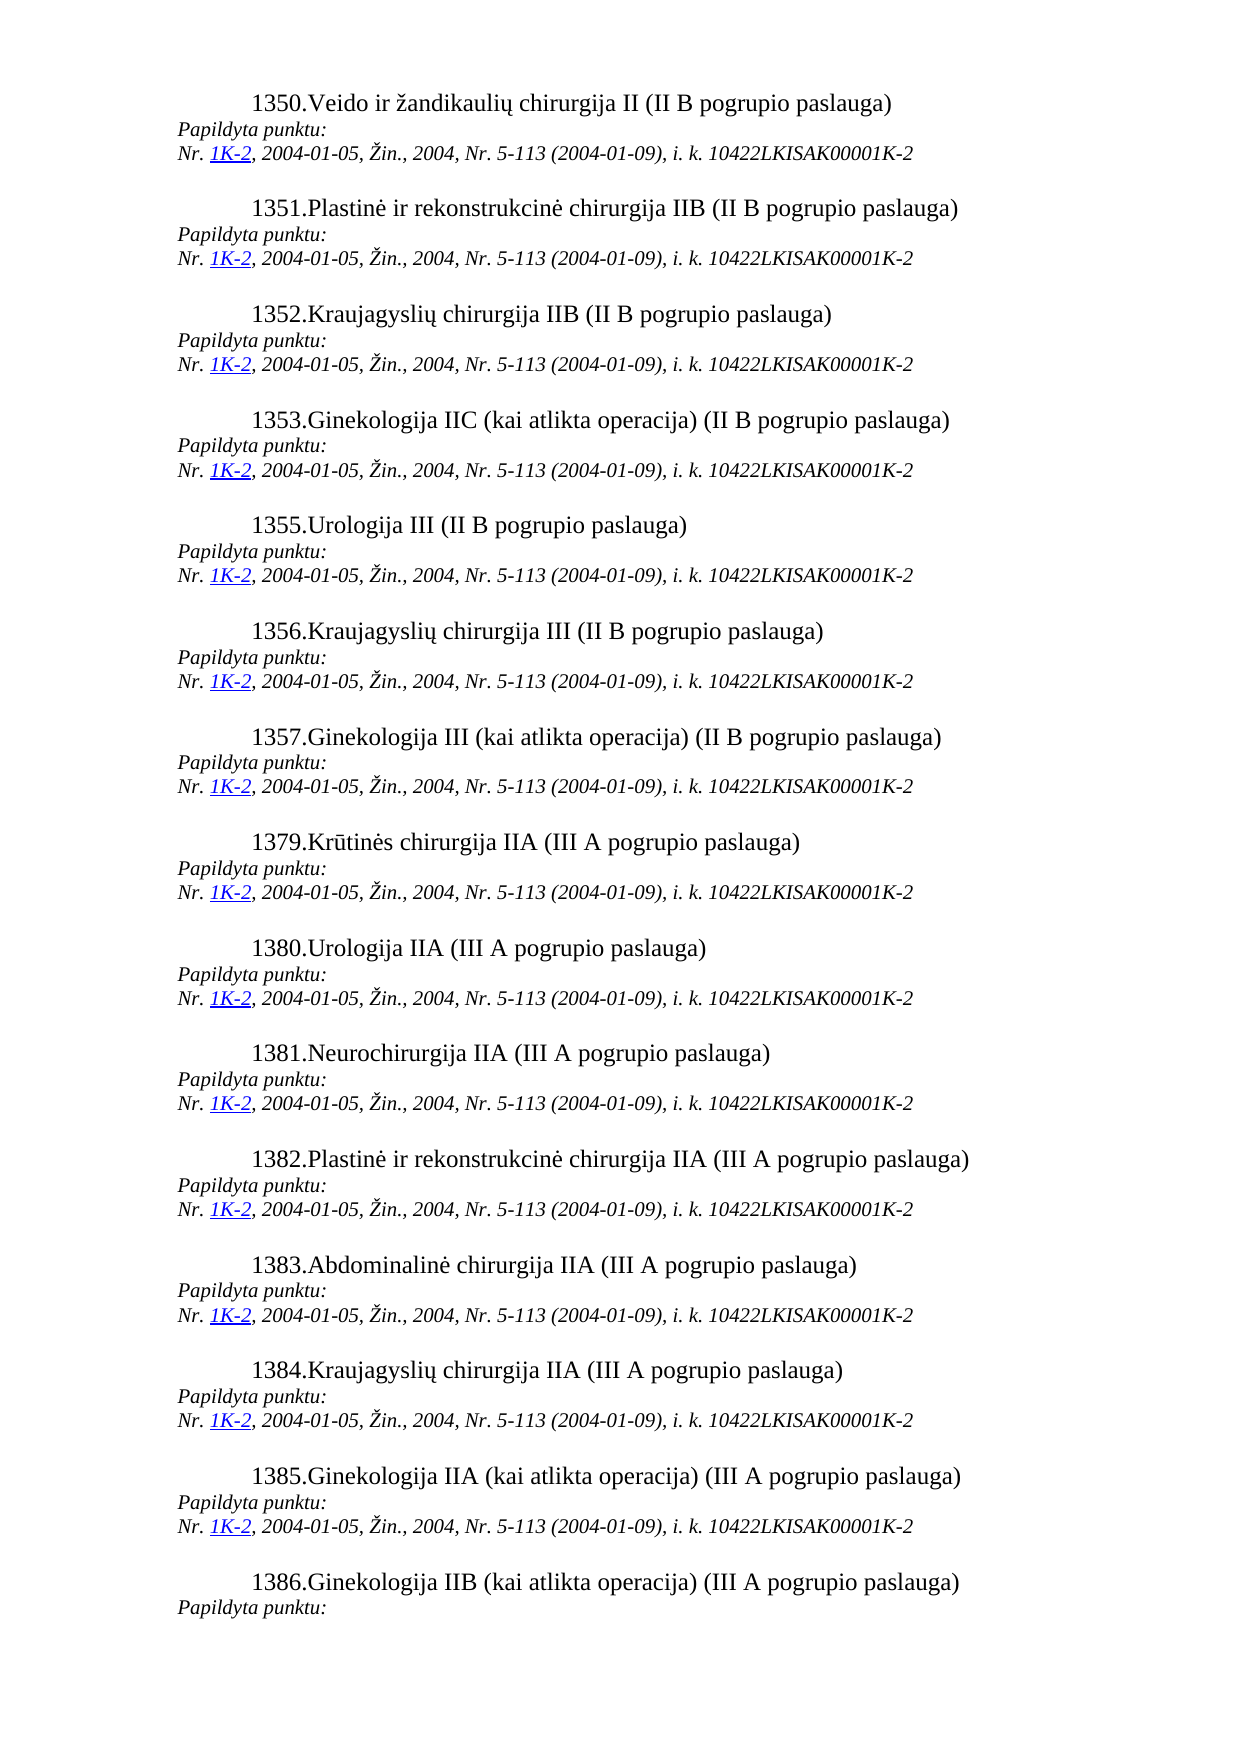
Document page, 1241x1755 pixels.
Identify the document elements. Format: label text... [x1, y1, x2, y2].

text 1383.Abdominalinė chirurgija IIA (III A pogrupio paslauga) [177, 1250, 1181, 1278]
text Nr. 1K-2, 2004-01-05, Žin., 2004, Nr. 5-113 (2004-01-09), i. k. 10422LKISAK00001K-2 [177, 1302, 1181, 1327]
text 1350.Veido ir žandikaulių chirurgija II (II B pogrupio paslauga) [177, 88, 1181, 117]
text Papildyta punktu: [177, 117, 1181, 141]
text Papildyta punktu: [177, 962, 1181, 986]
text Nr. 1K-2, 2004-01-05, Žin., 2004, Nr. 5-113 (2004-01-09), i. k. 10422LKISAK00001K-2 [177, 880, 1181, 904]
text Papildyta punktu: [177, 856, 1181, 880]
text 1351.Plastinė ir rekonstrukcinė chirurgija IIB (II B pogrupio paslauga) [177, 193, 1181, 222]
text Nr. 1K-2, 2004-01-05, Žin., 2004, Nr. 5-113 (2004-01-09), i. k. 10422LKISAK00001K-2 [177, 457, 1181, 482]
text 1355.Urologija III (II B pogrupio paslauga) [177, 510, 1181, 539]
text 1379.Krūtinės chirurgija IIA (III A pogrupio paslauga) [177, 827, 1181, 856]
text Nr. 1K-2, 2004-01-05, Žin., 2004, Nr. 5-113 (2004-01-09), i. k. 10422LKISAK00001K-2 [177, 1514, 1181, 1538]
text Nr. 1K-2, 2004-01-05, Žin., 2004, Nr. 5-113 (2004-01-09), i. k. 10422LKISAK00001K-2 [177, 352, 1181, 376]
text Nr. 1K-2, 2004-01-05, Žin., 2004, Nr. 5-113 (2004-01-09), i. k. 10422LKISAK00001K-2 [177, 1091, 1181, 1115]
text Nr. 1K-2, 2004-01-05, Žin., 2004, Nr. 5-113 (2004-01-09), i. k. 10422LKISAK00001K-2 [177, 669, 1181, 693]
text Papildyta punktu: [177, 750, 1181, 774]
text Papildyta punktu: [177, 1490, 1181, 1514]
text Papildyta punktu: [177, 1384, 1181, 1408]
text 1386.Ginekologija IIB (kai atlikta operacija) (III A pogrupio paslauga) [177, 1567, 1181, 1595]
text Papildyta punktu: [177, 222, 1181, 246]
text Papildyta punktu: [177, 539, 1181, 563]
text Papildyta punktu: [177, 645, 1181, 669]
text Nr. 1K-2, 2004-01-05, Žin., 2004, Nr. 5-113 (2004-01-09), i. k. 10422LKISAK00001K-2 [177, 774, 1181, 798]
text 1357.Ginekologija III (kai atlikta operacija) (II B pogrupio paslauga) [177, 722, 1181, 750]
text Nr. 1K-2, 2004-01-05, Žin., 2004, Nr. 5-113 (2004-01-09), i. k. 10422LKISAK00001K-2 [177, 563, 1181, 587]
text Nr. 1K-2, 2004-01-05, Žin., 2004, Nr. 5-113 (2004-01-09), i. k. 10422LKISAK00001K-2 [177, 141, 1181, 165]
text 1384.Kraujagyslių chirurgija IIA (III A pogrupio paslauga) [177, 1355, 1181, 1384]
text Papildyta punktu: [177, 328, 1181, 352]
text Nr. 1K-2, 2004-01-05, Žin., 2004, Nr. 5-113 (2004-01-09), i. k. 10422LKISAK00001K-2 [177, 246, 1181, 270]
text 1382.Plastinė ir rekonstrukcinė chirurgija IIA (III A pogrupio paslauga) [177, 1144, 1181, 1173]
text 1353.Ginekologija IIC (kai atlikta operacija) (II B pogrupio paslauga) [177, 405, 1181, 433]
text 1352.Kraujagyslių chirurgija IIB (II B pogrupio paslauga) [177, 299, 1181, 328]
text Papildyta punktu: [177, 433, 1181, 457]
text Nr. 1K-2, 2004-01-05, Žin., 2004, Nr. 5-113 (2004-01-09), i. k. 10422LKISAK00001K-2 [177, 1408, 1181, 1432]
text Nr. 1K-2, 2004-01-05, Žin., 2004, Nr. 5-113 (2004-01-09), i. k. 10422LKISAK00001K-2 [177, 1197, 1181, 1221]
text Papildyta punktu: [177, 1173, 1181, 1197]
text Papildyta punktu: [177, 1595, 1181, 1619]
text 1385.Ginekologija IIA (kai atlikta operacija) (III A pogrupio paslauga) [177, 1461, 1181, 1490]
text 1381.Neurochirurgija IIA (III A pogrupio paslauga) [177, 1038, 1181, 1067]
text Nr. 1K-2, 2004-01-05, Žin., 2004, Nr. 5-113 (2004-01-09), i. k. 10422LKISAK00001K-2 [177, 986, 1181, 1010]
text 1356.Kraujagyslių chirurgija III (II B pogrupio paslauga) [177, 616, 1181, 645]
text Papildyta punktu: [177, 1278, 1181, 1302]
text Papildyta punktu: [177, 1067, 1181, 1091]
text 1380.Urologija IIA (III A pogrupio paslauga) [177, 933, 1181, 962]
